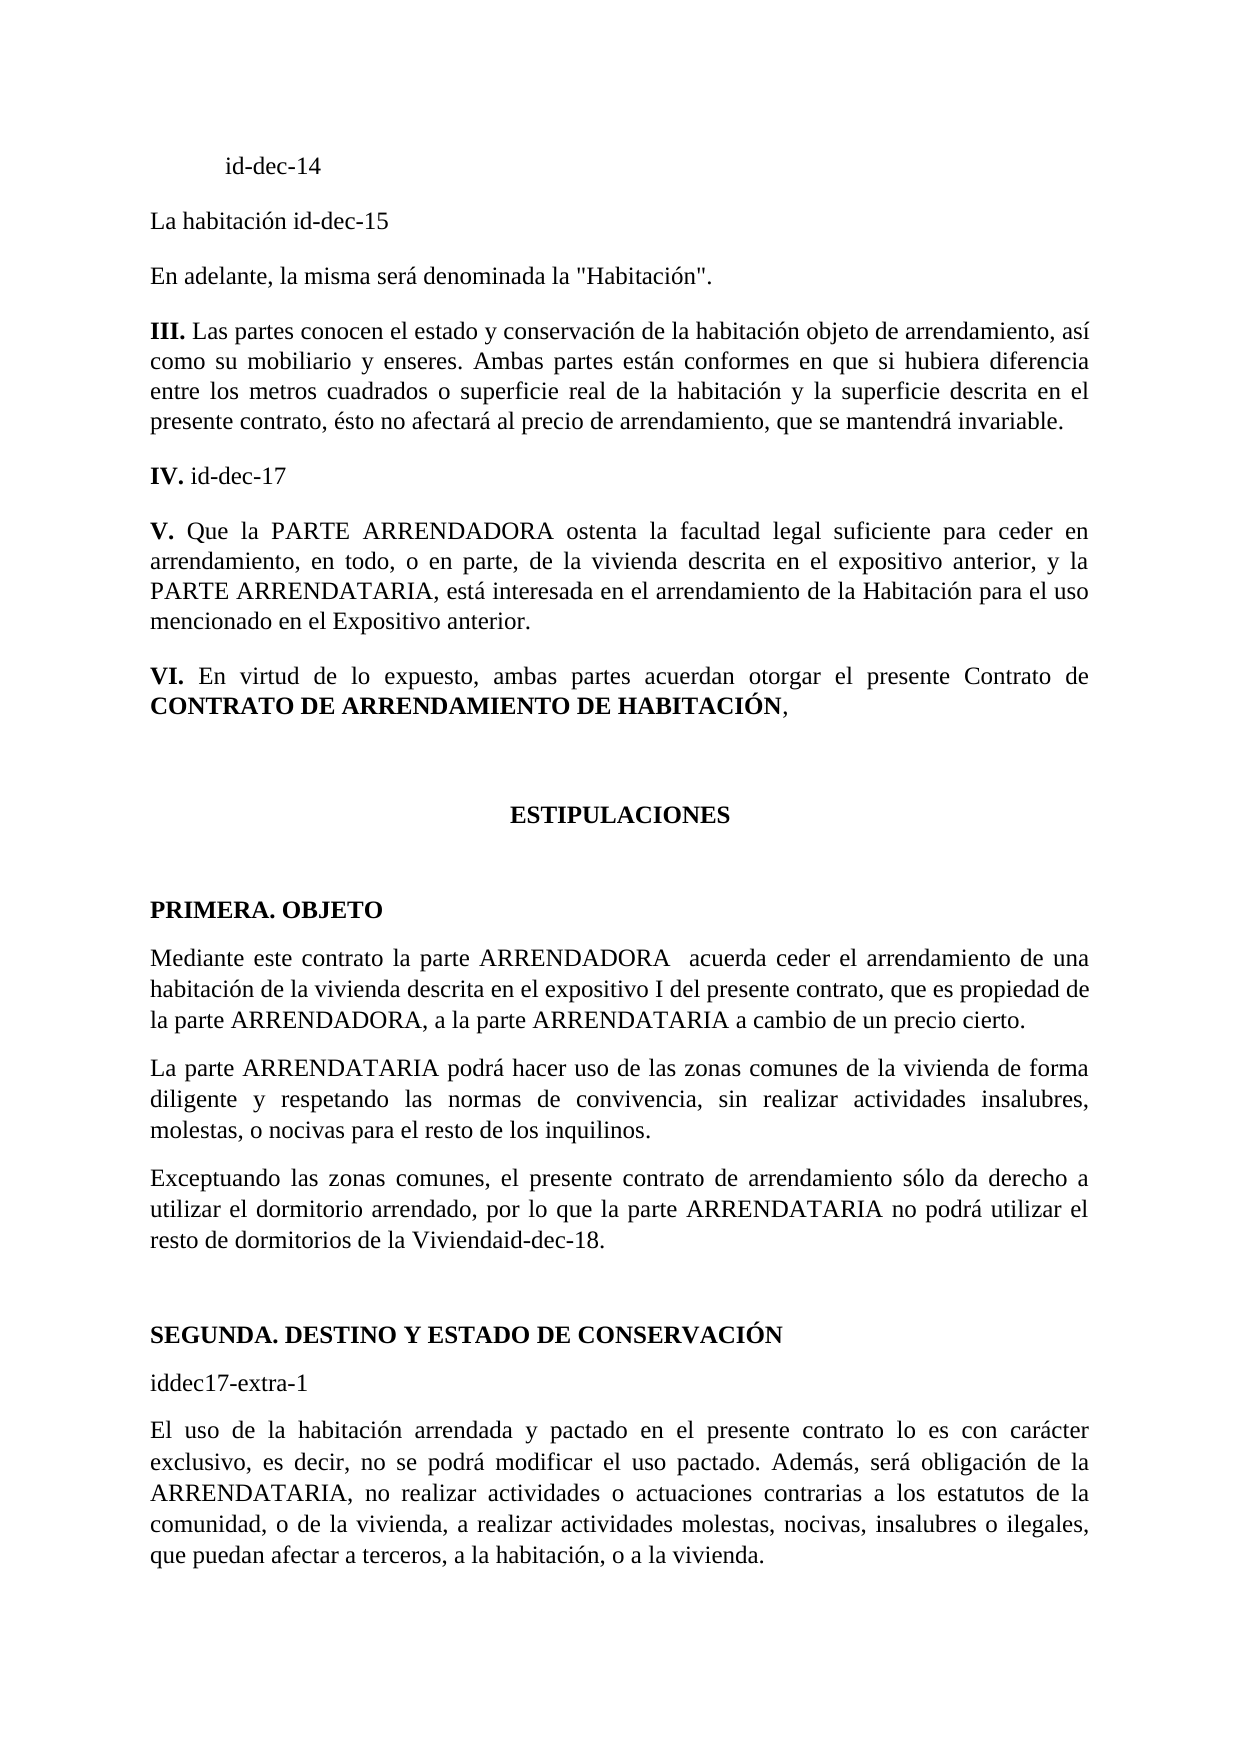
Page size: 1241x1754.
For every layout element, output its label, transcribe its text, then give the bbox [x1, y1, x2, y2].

text Exceptuando las zonas comunes, el presente contrato de arrendamiento sólo da derecho a utilizar el dormitorio arrendado, por lo que la parte ARRENDATARIA no podrá utilizar el resto de dormitorios de la Viviendaid-dec-18. [150, 1163, 1090, 1253]
text El uso de la habitación arrendada y pactado en el presente contrato lo es con carácter exclusivo, es decir, no se podrá modificar el uso pactado. Además, será obligación de la ARRENDATARIA, no realizar actividades o actuaciones contrarias a los estatutos de la comunidad, o de la vivienda, a realizar actividades molestas, nocivas, insalubres o ilegales, que puedan afectar a terceros, a la habitación, o a la vivienda. [150, 1416, 1090, 1568]
text La parte ARRENDATARIA podrá hacer uso de las zonas comunes de la vivienda de forma diligente y respetando las normas de convivencia, sin realizar actividades insalubres, molestas, o nocivas para el resto de los inquilinos. [150, 1053, 1090, 1144]
text Mediante este contrato la parte ARRENDADORA acuerda ceder el arrendamiento de una habitación de la vivienda descrita en el expositivo I del presente contrato, que es propiedad de la parte ARRENDADORA, a la parte ARRENDATARIA a cambio de un precio cierto. [150, 943, 1090, 1034]
text En adelante, la misma será denominada la "Habitación". [150, 260, 1090, 290]
text id-dec-14 [225, 150, 1090, 180]
text V. Que la PARTE ARRENDADORA ostenta la facultad legal suficiente para ceder en arrendamiento, en todo, o en parte, de la vivienda descrita en el expositivo anterior, y la PARTE ARRENDATARIA, está interesada en el arrendamiento de la Habitación para el uso mencionado en el Expositivo anterior. [150, 515, 1090, 635]
text ESTIPULACIONES [150, 800, 1090, 829]
text IV. id-dec-17 [150, 460, 1090, 490]
text La habitación id-dec-15 [150, 205, 1090, 235]
text iddec17-extra-1 [150, 1368, 1090, 1397]
text PRIMERA. OBJETO [150, 895, 1090, 924]
text III. Las partes conocen el estado y conservación de la habitación objeto de arrendamiento, así como su mobiliario y enseres. Ambas partes están conformes en que si hubiera diferencia entre los metros cuadrados o superficie real de la habitación y la superficie descrita en el presente contrato, ésto no afectará al precio de arrendamiento, que se mantendrá invariable. [150, 315, 1090, 435]
text SEGUNDA. DESTINO Y ESTADO DE CONSERVACIÓN [150, 1320, 1090, 1349]
text VI. En virtud de lo expuesto, ambas partes acuerdan otorgar el presente Contrato de CONTRATO DE ARRENDAMIENTO DE HABITACIÓN, [150, 660, 1090, 720]
